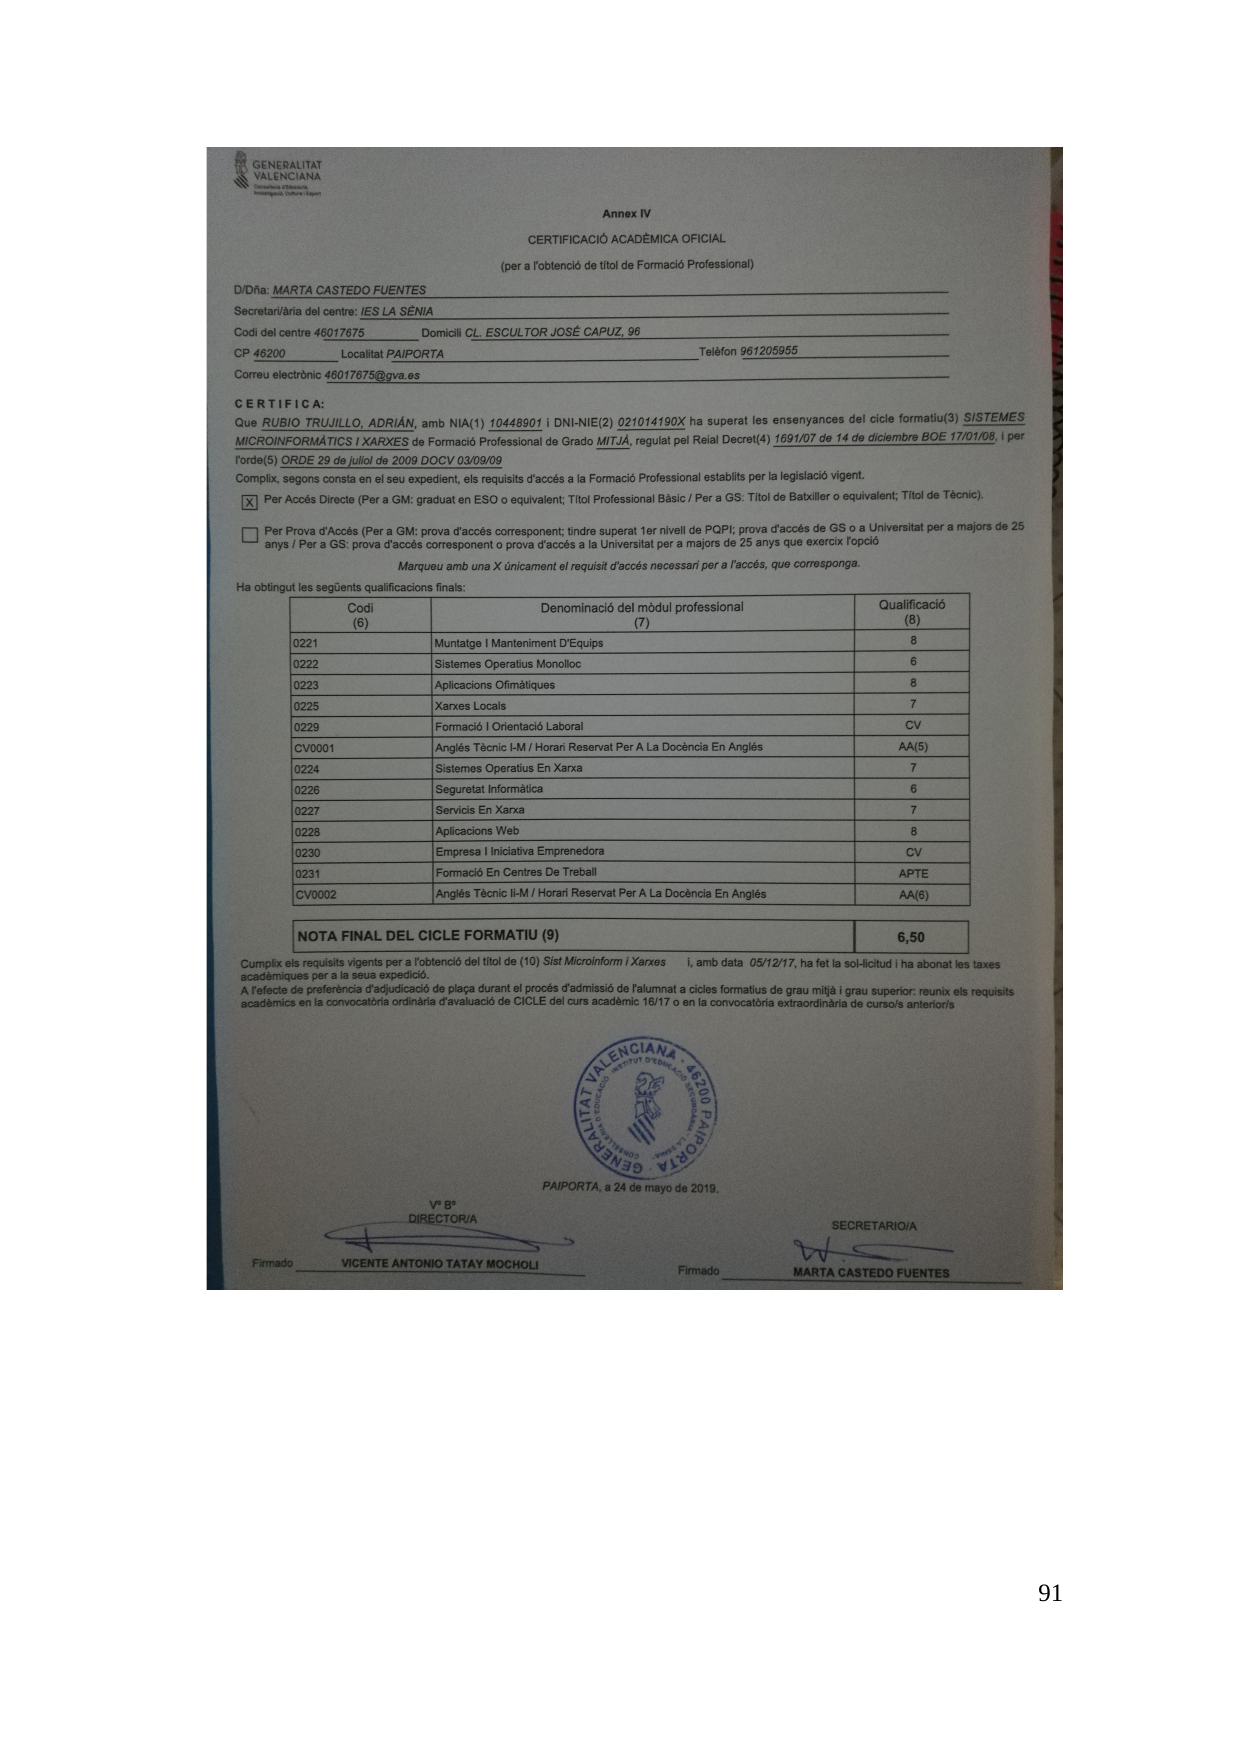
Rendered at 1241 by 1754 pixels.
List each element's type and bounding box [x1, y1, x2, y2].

picture [206, 147, 1063, 1290]
